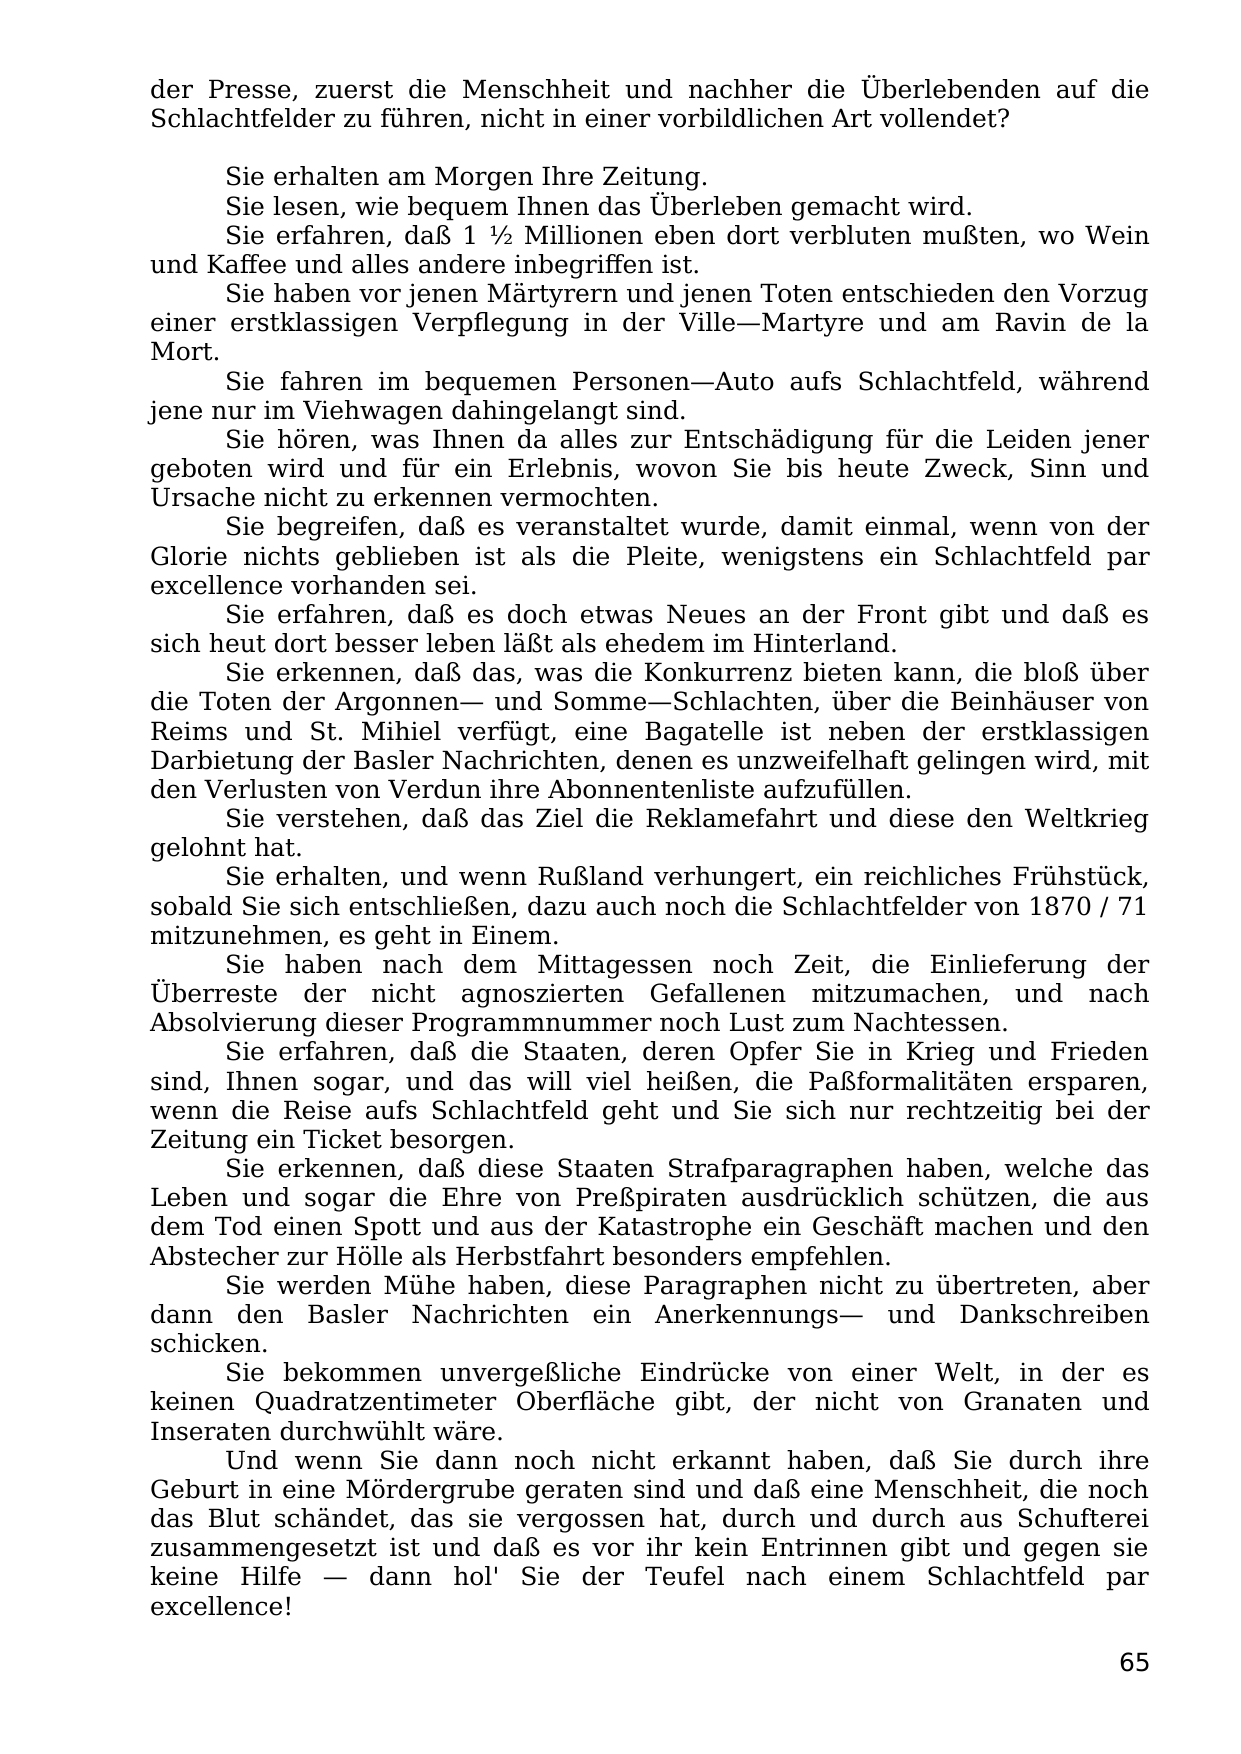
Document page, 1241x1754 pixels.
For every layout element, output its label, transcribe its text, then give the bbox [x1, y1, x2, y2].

text Sie erkennen, daß das, was die Konkurrenz bieten kann, die bloß über die Toten der Argonnen— und Somme—Schlachten, über die Beinhäuser von Reims und St. Mihiel verfügt, eine Bagatelle ist neben der erstklassigen Darbietung der Basler Nachrichten, denen es unzweifelhaft gelingen wird, mit den Verlusten von Verdun ihre Abonnentenliste aufzufüllen. [150, 658, 1151, 804]
text Sie erfahren, daß die Staaten, deren Opfer Sie in Krieg und Frieden sind, Ihnen sogar, und das will viel heißen, die Paßformalitäten ersparen, wenn die Reise aufs Schlachtfeld geht und Sie sich nur rechtzeitig bei der Zeitung ein Ticket besorgen. [150, 1037, 1151, 1154]
text Sie erfahren, daß es doch etwas Neues an der Front gibt und daß es sich heut dort besser leben läßt als ehedem im Hinterland. [150, 600, 1151, 658]
text Sie werden Mühe haben, diese Paragraphen nicht zu übertreten, aber dann den Basler Nachrichten ein Anerkennungs— und Dankschreiben schicken. [150, 1271, 1151, 1358]
text Sie haben vor jenen Märtyrern und jenen Toten entschieden den Vorzug einer erstklassigen Verpflegung in der Ville—Martyre und am Ravin de la Mort. [150, 279, 1151, 367]
text Sie erkennen, daß diese Staaten Strafparagraphen haben, welche das Leben und sogar die Ehre von Preßpiraten ausdrücklich schützen, die aus dem Tod einen Spott und aus der Katastrophe ein Geschäft machen und den Abstecher zur Hölle als Herbstfahrt besonders empfehlen. [150, 1154, 1151, 1271]
text Sie erfahren, daß 1 ½ Millionen eben dort verbluten mußten, wo Wein und Kaffee und alles andere inbegriffen ist. [150, 221, 1151, 279]
text Sie erhalten, und wenn Rußland verhungert, ein reichliches Frühstück, sobald Sie sich entschließen, dazu auch noch die Schlachtfelder von 1870 / 71 mitzunehmen, es geht in Einem. [150, 862, 1151, 950]
text Sie erhalten am Morgen Ihre Zeitung. [150, 162, 1151, 192]
text Sie verstehen, daß das Ziel die Reklamefahrt und diese den Weltkrieg gelohnt hat. [150, 804, 1151, 862]
text Sie haben nach dem Mittagessen noch Zeit, die Einlieferung der Überreste der nicht agnoszierten Gefallenen mitzumachen, und nach Absolvierung dieser Programmnummer noch Lust zum Nachtessen. [150, 950, 1151, 1037]
text Sie hören, was Ihnen da alles zur Entschädigung für die Leiden jener geboten wird und für ein Erlebnis, wovon Sie bis heute Zweck, Sinn und Ursache nicht zu erkennen vermochten. [150, 425, 1151, 512]
text Sie fahren im bequemen Personen—Auto aufs Schlachtfeld, während jene nur im Viehwagen dahingelangt sind. [150, 367, 1151, 425]
text der Presse, zuerst die Menschheit und nachher die Überlebenden auf die Schlachtfelder zu führen, nicht in einer vorbildlichen Art vollendet? [150, 75, 1151, 133]
text Und wenn Sie dann noch nicht erkannt haben, daß Sie durch ihre Geburt in eine Mördergrube geraten sind und daß eine Menschheit, die noch das Blut schändet, das sie vergossen hat, durch und durch aus Schufterei zusammengesetzt ist und daß es vor ihr kein Entrinnen gibt und gegen sie keine Hilfe — dann hol' Sie der Teufel nach einem Schlachtfeld par excellence! [150, 1446, 1151, 1621]
text Sie lesen, wie bequem Ihnen das Überleben gemacht wird. [150, 192, 1151, 221]
text Sie bekommen unvergeßliche Eindrücke von einer Welt, in der es keinen Quadratzentimeter Oberfläche gibt, der nicht von Granaten und Inseraten durchwühlt wäre. [150, 1358, 1151, 1446]
text Sie begreifen, daß es veranstaltet wurde, damit einmal, wenn von der Glorie nichts geblieben ist als die Pleite, wenigstens ein Schlachtfeld par excellence vorhanden sei. [150, 512, 1151, 600]
